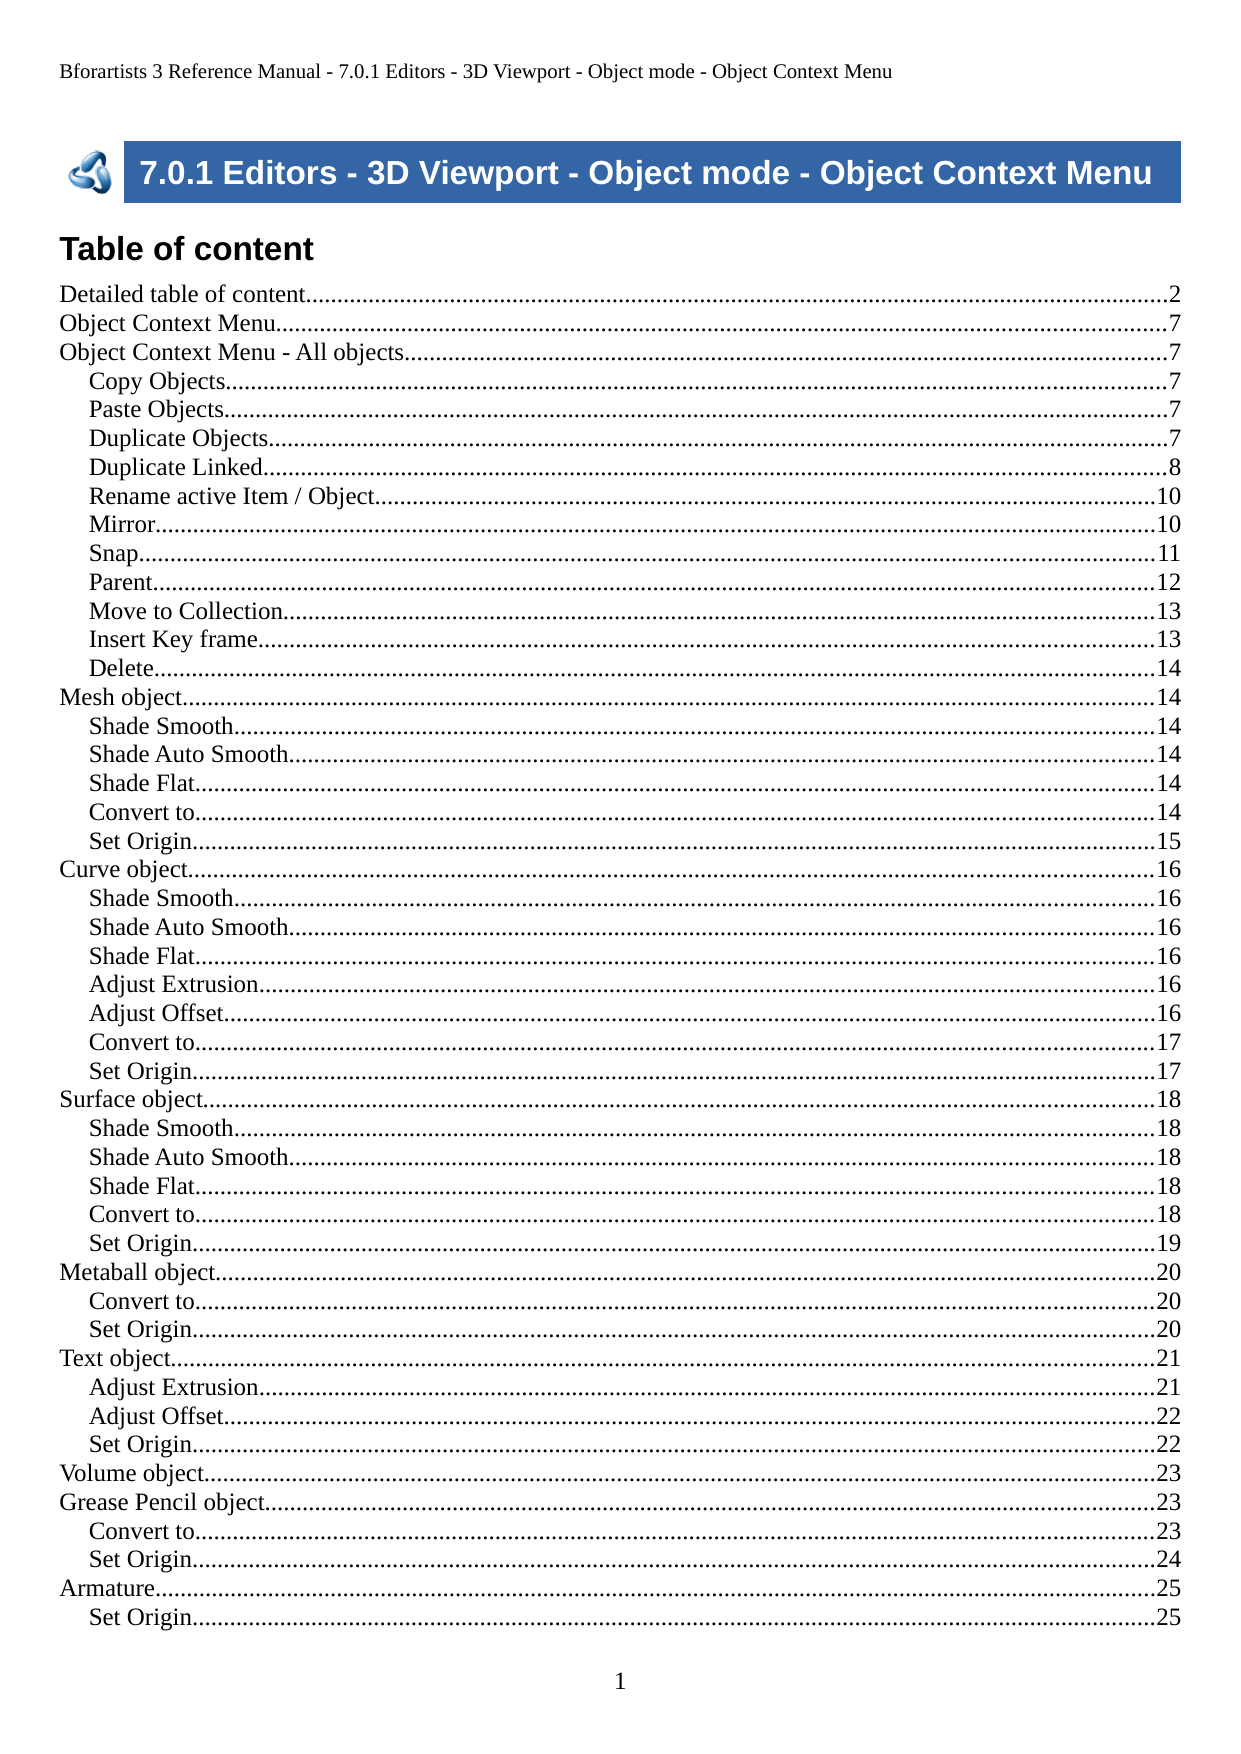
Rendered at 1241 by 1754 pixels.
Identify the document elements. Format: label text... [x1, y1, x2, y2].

text Convert to 14 [88, 797, 1181, 826]
text Duplicate Objects 7 [88, 423, 1181, 452]
text Convert to 17 [88, 1027, 1181, 1056]
text Convert to 23 [88, 1516, 1181, 1544]
text Set Origin 20 [88, 1314, 1181, 1343]
text Adjust Extrusion 16 [88, 969, 1181, 998]
text Volume object 23 [59, 1458, 1181, 1487]
text Shade Smooth 14 [88, 711, 1181, 739]
table_header [59, 141, 124, 203]
text Shade Smooth 16 [88, 883, 1181, 912]
text Delete 14 [88, 653, 1181, 682]
text Set Origin 24 [88, 1544, 1181, 1573]
text Insert Key frame 13 [88, 624, 1181, 653]
text Rename active Item / Object 10 [88, 481, 1181, 509]
text Set Origin 15 [88, 826, 1181, 854]
text Set Origin 22 [88, 1429, 1181, 1458]
subtitle Table of content [59, 228, 1181, 267]
text Object Context Menu - All objects 7 [59, 337, 1181, 366]
picture [65, 147, 114, 197]
text Shade Flat 14 [88, 768, 1181, 797]
text Object Context Menu 7 [59, 308, 1181, 337]
text Surface object 18 [59, 1084, 1181, 1113]
text Parent 12 [88, 567, 1181, 596]
text Convert to 18 [88, 1199, 1181, 1228]
text Detailed table of content 2 [59, 279, 1181, 308]
table_header 7.0.1 Editors - 3D Viewport - Object mode - Object Context Menu [124, 141, 1181, 203]
text Set Origin 25 [88, 1602, 1181, 1631]
text Adjust Offset 22 [88, 1401, 1181, 1429]
text Convert to 20 [88, 1286, 1181, 1314]
text Armature 25 [59, 1573, 1181, 1602]
text Shade Auto Smooth 14 [88, 739, 1181, 768]
text Shade Auto Smooth 16 [88, 912, 1181, 941]
text Set Origin 19 [88, 1228, 1181, 1257]
text Text object 21 [59, 1343, 1181, 1372]
text Shade Smooth 18 [88, 1113, 1181, 1142]
text Paste Objects 7 [88, 394, 1181, 423]
text Mirror 10 [88, 509, 1181, 538]
text Set Origin 17 [88, 1056, 1181, 1084]
text Grease Pencil object 23 [59, 1487, 1181, 1516]
text Metaball object 20 [59, 1257, 1181, 1286]
text Move to Collection 13 [88, 596, 1181, 624]
text Shade Auto Smooth 18 [88, 1142, 1181, 1171]
text Curve object 16 [59, 854, 1181, 883]
text Mesh object 14 [59, 682, 1181, 711]
text Adjust Extrusion 21 [88, 1372, 1181, 1401]
text Copy Objects 7 [88, 366, 1181, 394]
text Shade Flat 18 [88, 1171, 1181, 1199]
text Snap 11 [88, 538, 1181, 567]
text Adjust Offset 16 [88, 998, 1181, 1027]
text Duplicate Linked 8 [88, 452, 1181, 481]
text Shade Flat 16 [88, 941, 1181, 969]
